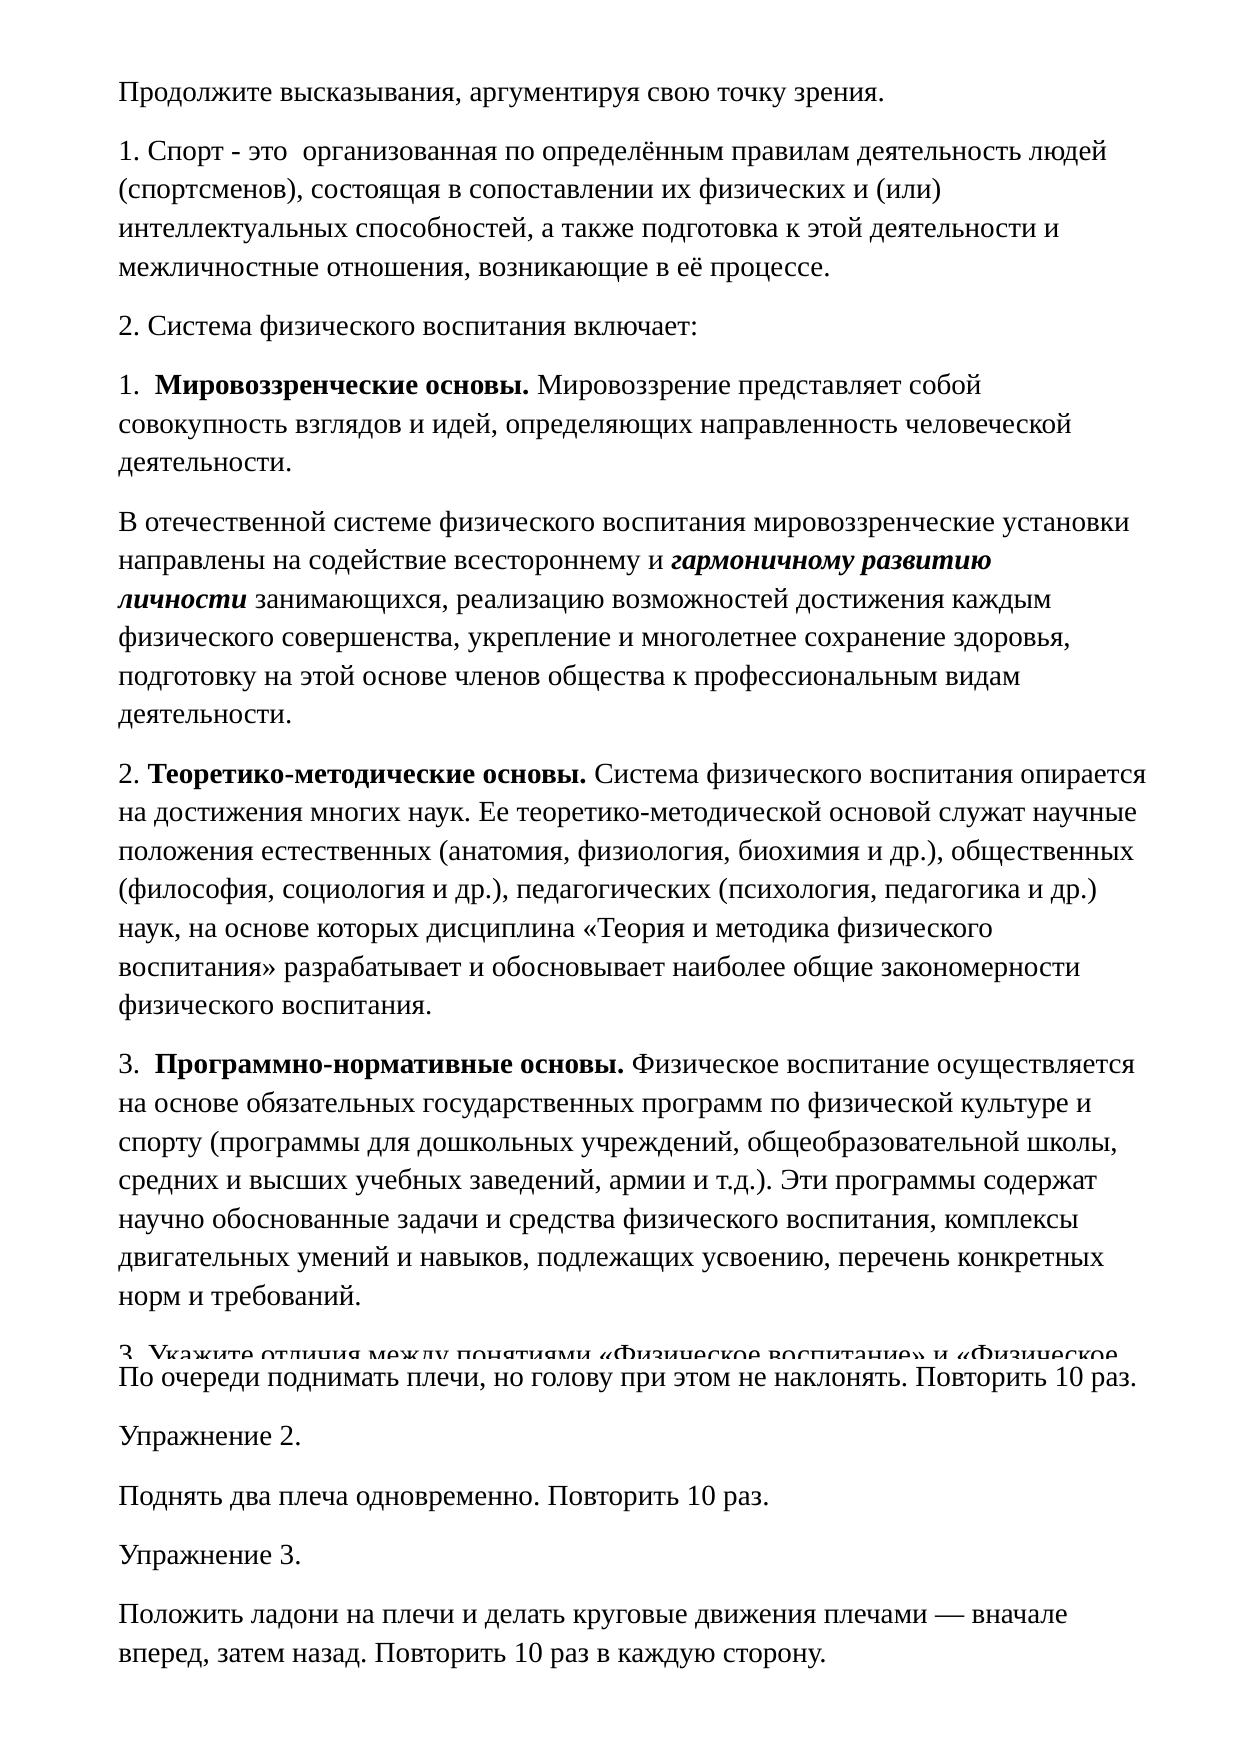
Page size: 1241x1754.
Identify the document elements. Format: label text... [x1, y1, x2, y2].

text Положить ладони на плечи и делать круговые движения плечами — вначале вперед, затем назад. Повторить 10 раз в каждую сторону. [118, 1596, 1152, 1668]
text Упражнение 3. [118, 1537, 1152, 1571]
text По очереди поднимать плечи, но голову при этом не наклонять. Повторить 10 раз. [118, 1359, 1152, 1392]
text Поднять два плеча одновременно. Повторить 10 раз. [118, 1478, 1152, 1511]
text Упражнение 2. [118, 1418, 1152, 1452]
